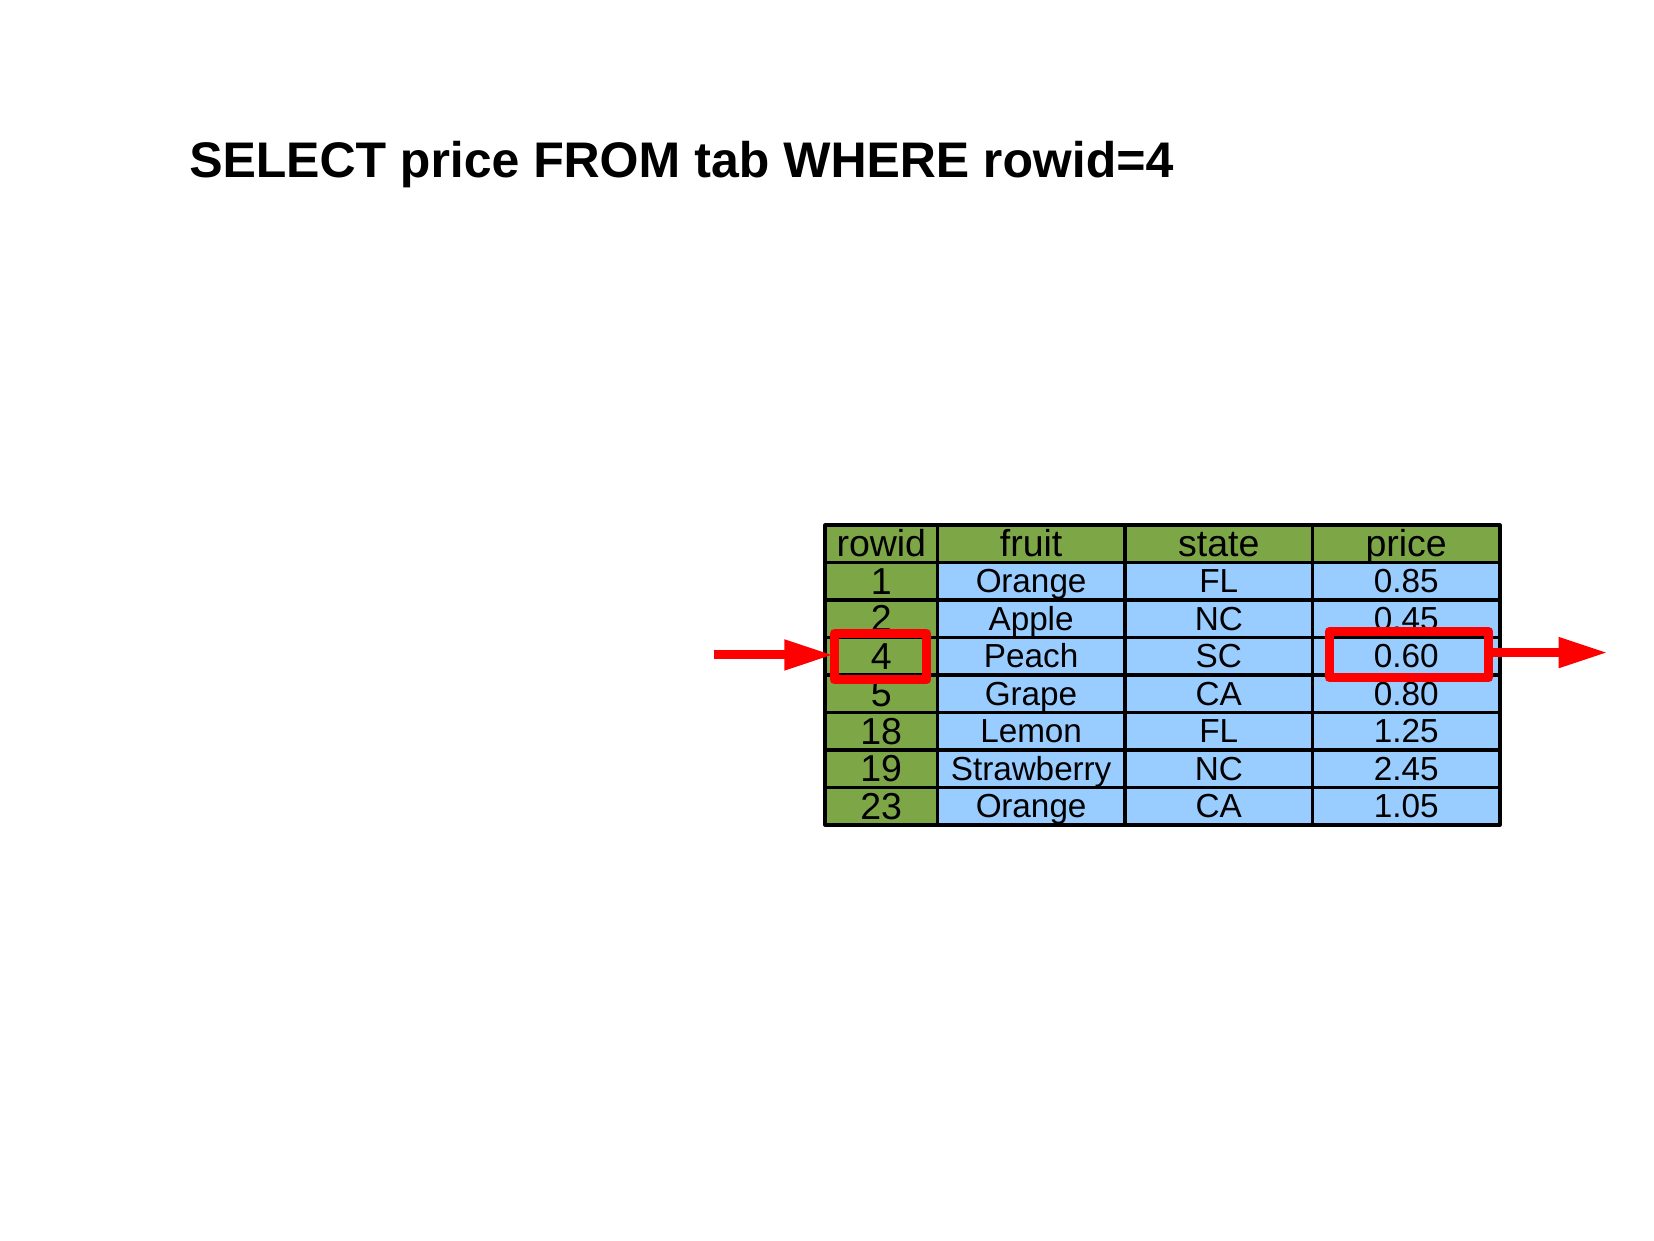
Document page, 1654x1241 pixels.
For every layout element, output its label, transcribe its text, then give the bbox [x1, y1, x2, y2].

text_box NC [1125, 750, 1312, 787]
text_box 2 [825, 600, 937, 637]
text_box 0.60 [1493, 657, 1501, 675]
text_box Grape [1045, 689, 1054, 703]
text_box price [1371, 538, 1381, 554]
text_box 0.45 [1312, 600, 1501, 637]
text_box 0.45 [1377, 609, 1387, 627]
text_box FL [1125, 562, 1312, 600]
text_box Apple [1034, 614, 1043, 628]
text_box SC [1125, 637, 1312, 675]
text_box 4 [825, 637, 830, 654]
text_box 0.80 [1406, 694, 1415, 703]
text_box price [1312, 525, 1501, 562]
text_box Orange [937, 787, 1125, 826]
text_box 23 [825, 787, 937, 826]
text_box CA [1125, 675, 1312, 712]
text_box 4 [839, 638, 922, 675]
text_box 4 [825, 656, 830, 675]
text_box Orange [937, 562, 1125, 600]
text_box 19 [825, 750, 937, 787]
text_box Grape [937, 675, 1125, 712]
text_box 0.60 [1334, 637, 1484, 673]
text_box 4 [931, 637, 937, 675]
text_box 18 [825, 712, 937, 750]
text_box 1 [825, 562, 937, 600]
text_box NC [1125, 600, 1312, 637]
text_box rowid [825, 525, 937, 562]
text_box 0.60 [1493, 637, 1501, 648]
text_box CA [1125, 787, 1312, 826]
text_box 0.85 [1312, 562, 1501, 600]
text_box SELECT price FROM tab WHERE rowid=4 [174, 124, 1190, 196]
text_box 1.05 [1312, 787, 1501, 826]
text_box FL [1125, 712, 1312, 750]
text_box Lemon [937, 712, 1125, 750]
text_box 0.45 [1404, 611, 1413, 623]
text_box 0.80 [1424, 684, 1434, 703]
text_box 1.25 [1312, 712, 1501, 750]
text_box 0.60 [1312, 637, 1325, 675]
text_box Peach [937, 637, 1125, 675]
text_box fruit [937, 525, 1125, 562]
text_box state [1125, 525, 1312, 562]
text_box 5 [825, 675, 937, 712]
text_box Apple [937, 600, 1125, 637]
text_box 0.80 [1377, 684, 1387, 703]
text_box 2.45 [1312, 750, 1501, 787]
text_box Apple [1015, 614, 1024, 628]
text_box Strawberry [937, 750, 1125, 787]
text_box 0.80 [1312, 675, 1501, 712]
